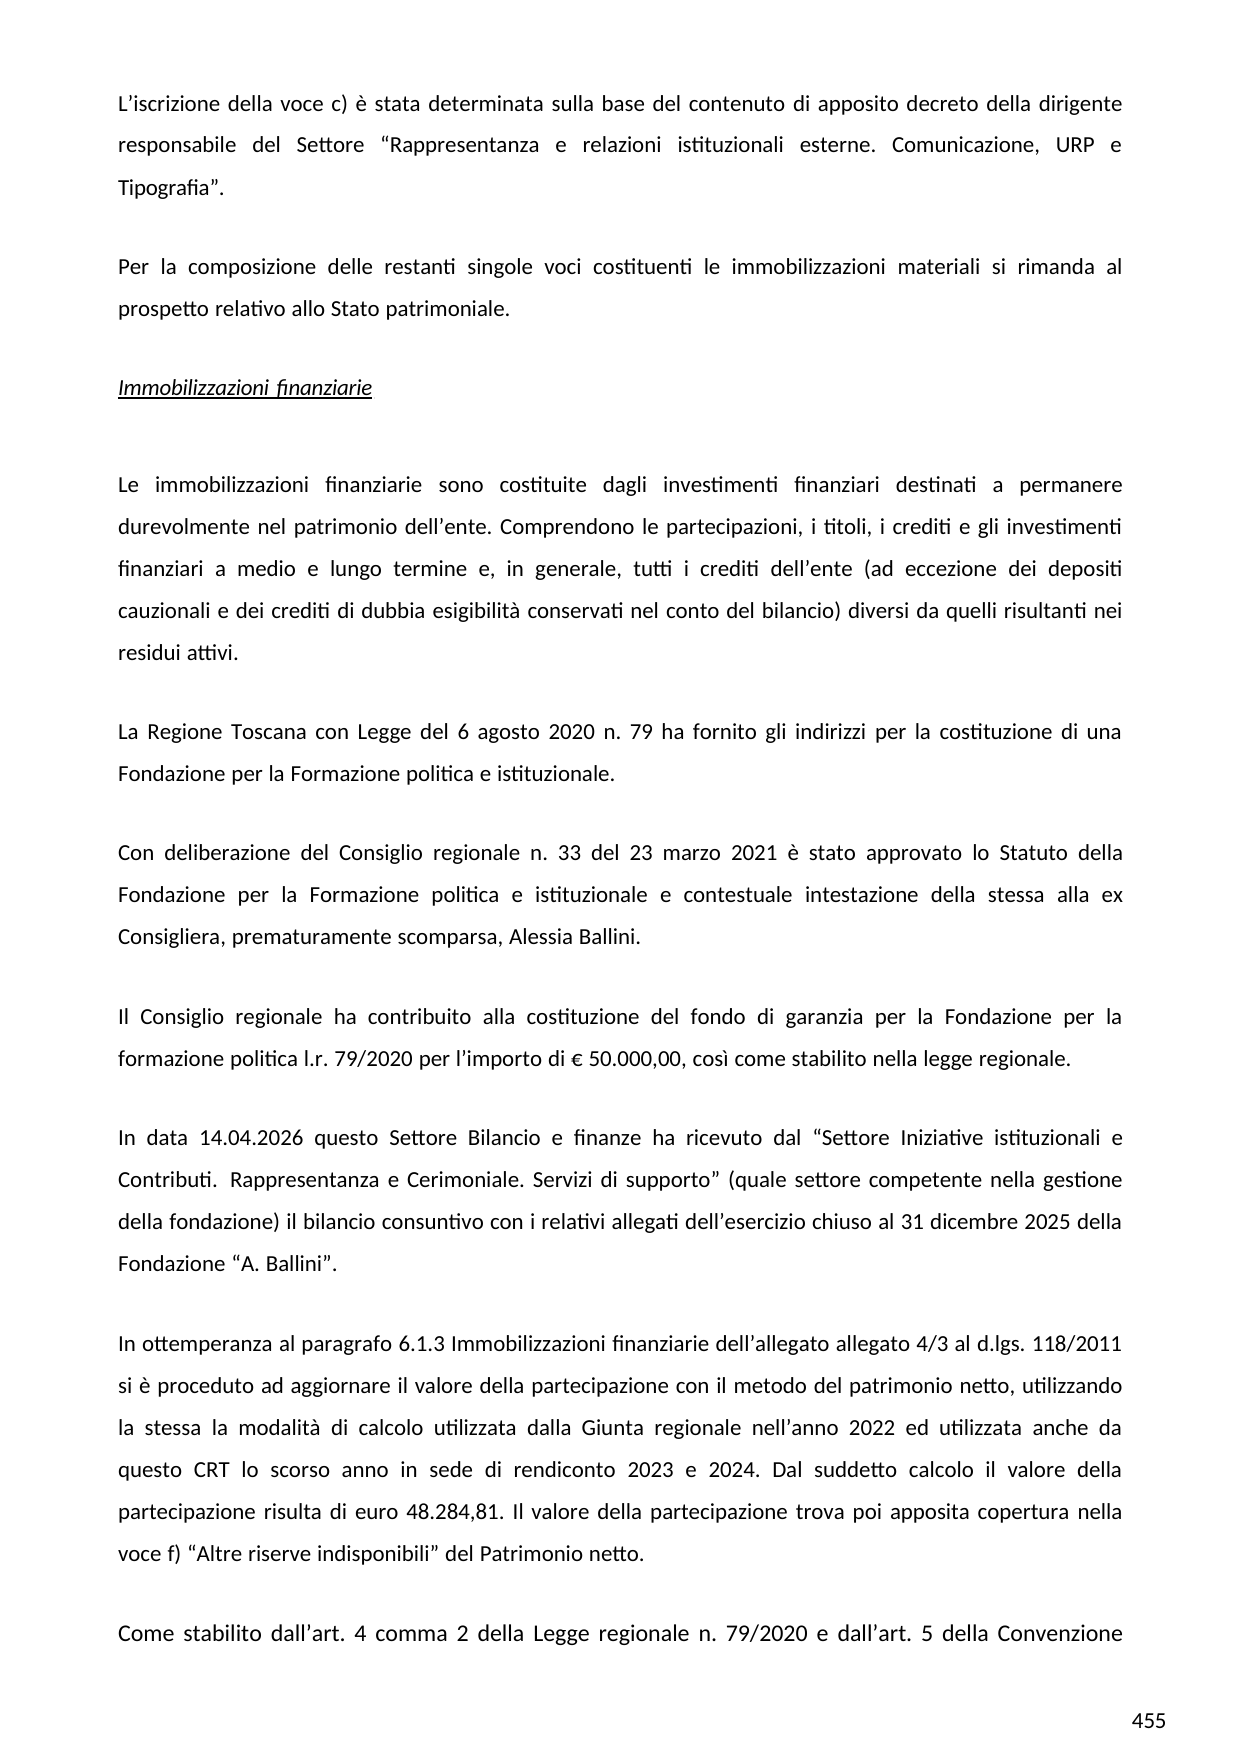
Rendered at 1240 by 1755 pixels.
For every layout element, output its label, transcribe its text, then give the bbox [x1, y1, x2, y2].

text Immobilizzazioni finanziarie [118, 373, 1210, 401]
text In data 14.04.2026 questo Settore Bilancio e finanze ha ricevuto dal “Settore Iniziative istituzionali e Contributi. Rappresentanza e Cerimoniale. Servizi di supporto” (quale settore competente nella gestione della fondazione) il bilancio consuntivo con i relativi allegati dell’esercizio chiuso al 31 dicembre 2025 della Fondazione “A. Ballini”. [118, 1123, 1123, 1277]
text Per la composizione delle restanti singole voci costituenti le immobilizzazioni materiali si rimanda al prospetto relativo allo Stato patrimoniale. [118, 252, 1123, 322]
text Il Consiglio regionale ha contribuito alla costituzione del fondo di garanzia per la Fondazione per la formazione politica l.r. 79/2020 per l’importo di € 50.000,00, così come stabilito nella legge regionale. [118, 1002, 1122, 1072]
text La Regione Toscana con Legge del 6 agosto 2020 n. 79 ha fornito gli indirizzi per la costituzione di una Fondazione per la Formazione politica e istituzionale. [118, 717, 1123, 787]
text Le immobilizzazioni finanziarie sono costituite dagli investimenti finanziari destinati a permanere durevolmente nel patrimonio dell’ente. Comprendono le partecipazioni, i titoli, i crediti e gli investimenti finanziari a medio e lungo termine e, in generale, tutti i crediti dell’ente (ad eccezione dei depositi cauzionali e dei crediti di dubbia esigibilità conservati nel conto del bilancio) diversi da quelli risultanti nei residui attivi. [118, 470, 1123, 666]
text Come stabilito dall’art. 4 comma 2 della Legge regionale n. 79/2020 e dall’art. 5 della Convenzione [118, 1618, 1123, 1647]
text L’iscrizione della voce c) è stata determinata sulla base del contenuto di apposito decreto della dirigente responsabile del Settore “Rappresentanza e relazioni istituzionali esterne. Comunicazione, URP e Tipografia”. [118, 89, 1122, 201]
text In ottemperanza al paragrafo 6.1.3 Immobilizzazioni finanziarie dell’allegato allegato 4/3 al d.lgs. 118/2011 si è proceduto ad aggiornare il valore della partecipazione con il metodo del patrimonio netto, utilizzando la stessa la modalità di calcolo utilizzata dalla Giunta regionale nell’anno 2022 ed utilizzata anche da questo CRT lo scorso anno in sede di rendiconto 2023 e 2024. Dal suddetto calcolo il valore della partecipazione risulta di euro 48.284,81. Il valore della partecipazione trova poi apposita copertura nella voce f) “Altre riserve indisponibili” del Patrimonio netto. [118, 1329, 1122, 1567]
text Con deliberazione del Consiglio regionale n. 33 del 23 marzo 2021 è stato approvato lo Statuto della Fondazione per la Formazione politica e istituzionale e contestuale intestazione della stessa alla ex Consigliera, prematuramente scomparsa, Alessia Ballini. [118, 838, 1123, 950]
